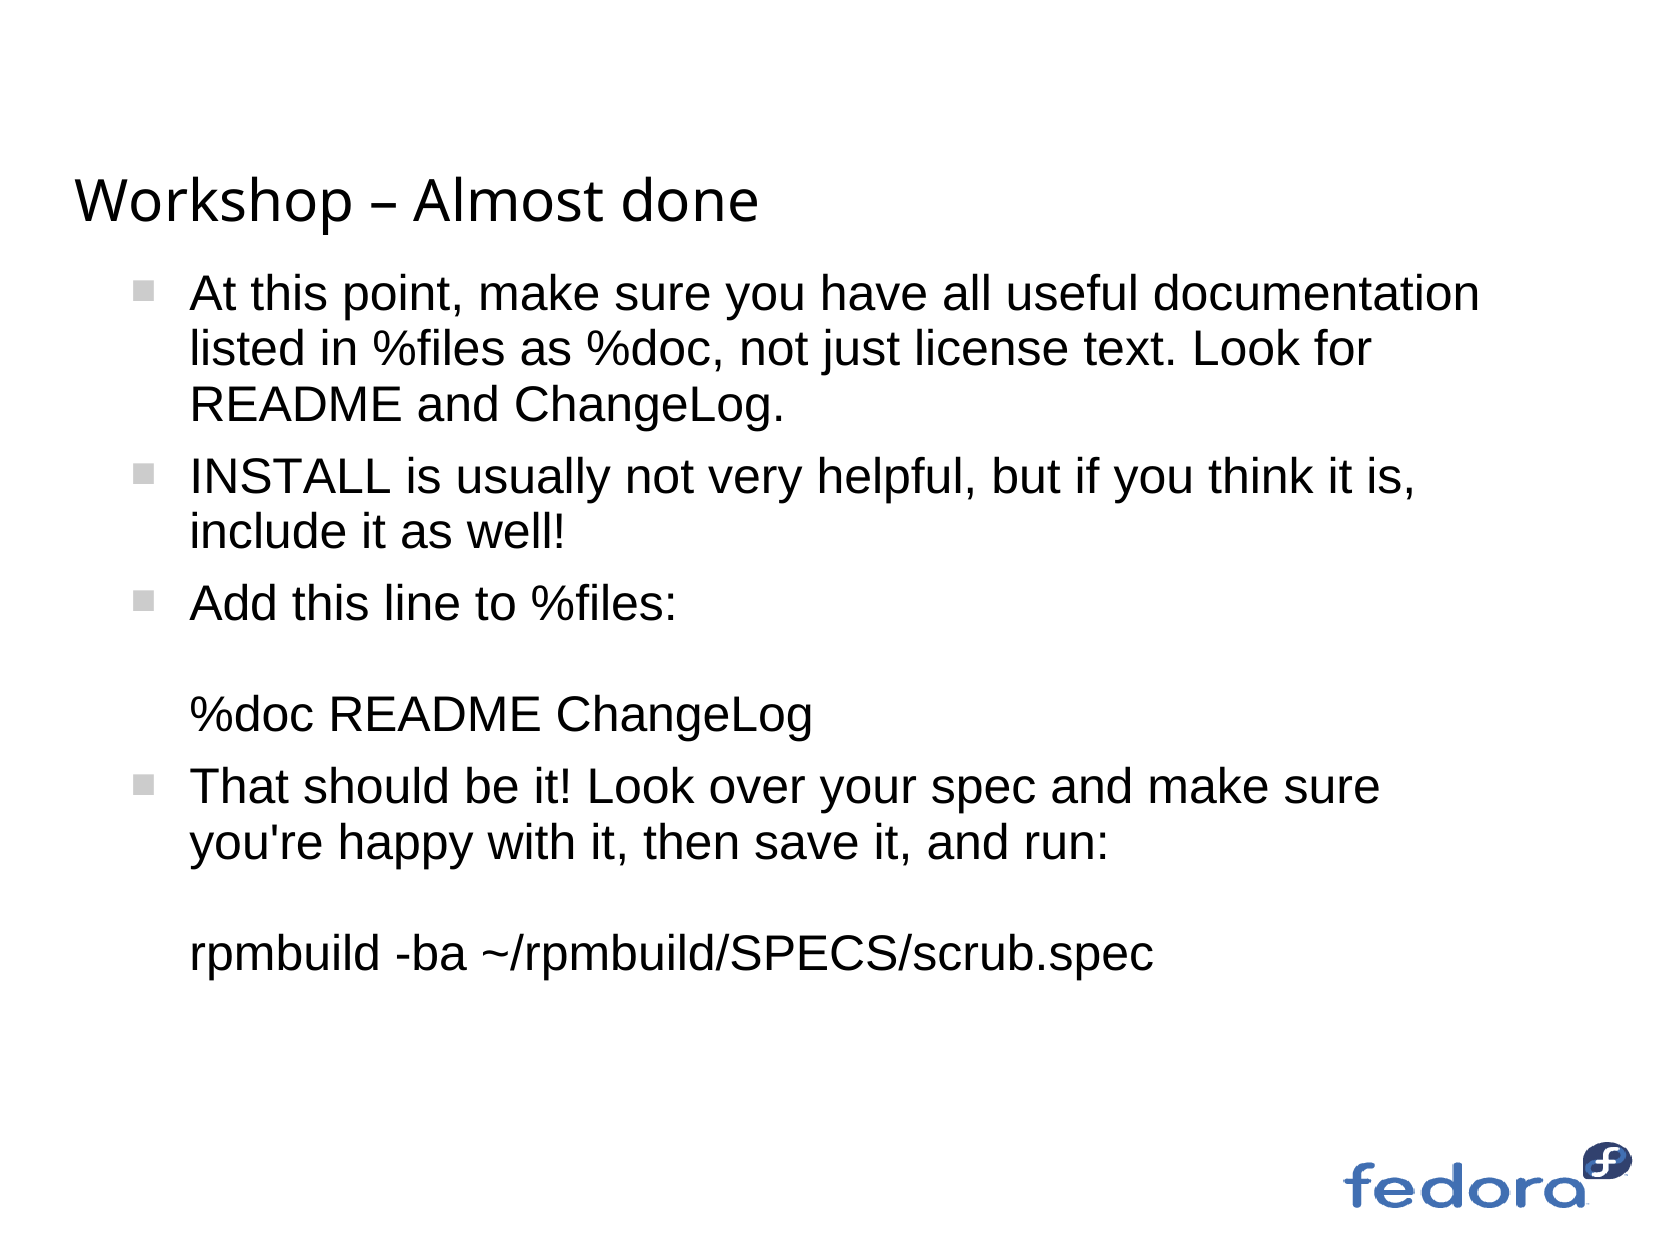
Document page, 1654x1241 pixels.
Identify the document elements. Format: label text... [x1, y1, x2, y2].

list At this point, make sure you have all useful documentation listed in %files as %doc, not just license text. Look for README and ChangeLog. INSTALL is usually not very helpful, but if you think it is, include it as well! Add this line to %files: %doc README ChangeLog That should be it! Look over your spec and make sure you're happy with it, then save it, and run: rpmbuild -ba ~/rpmbuild/SPECS/scrub.spec [77, 264, 1500, 1174]
title Workshop – Almost done [74, 140, 1506, 259]
picture [1332, 1124, 1651, 1227]
